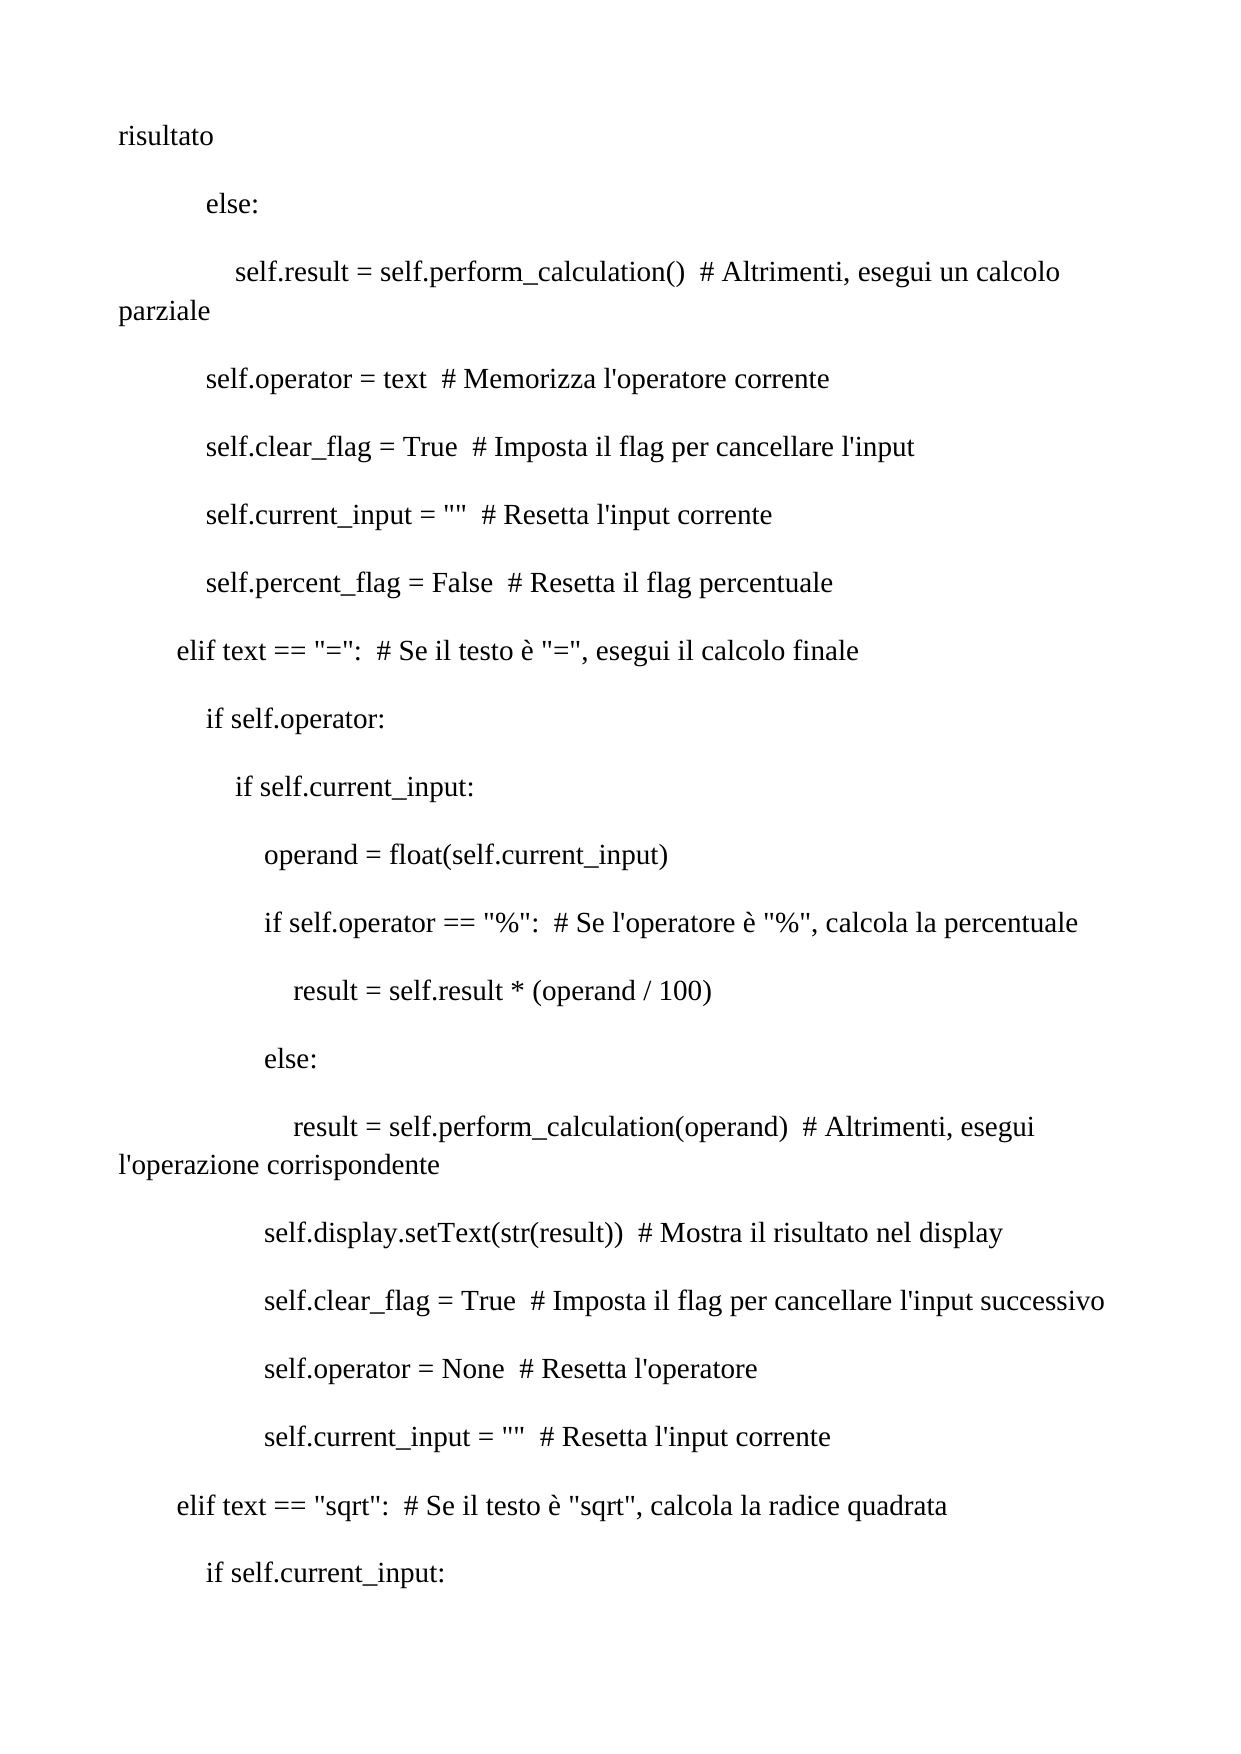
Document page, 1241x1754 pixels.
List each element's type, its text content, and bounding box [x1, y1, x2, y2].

text if self.operator == "%": # Se l'operatore è "%", calcola la percentuale [118, 905, 1122, 938]
text self.result = self.perform_calculation() # Altrimenti, esegui un calcolo parziale [118, 254, 1122, 326]
text self.display.setText(str(result)) # Mostra il risultato nel display [118, 1216, 1122, 1249]
text result = self.perform_calculation(operand) # Altrimenti, esegui l'operazione corrispondente [118, 1109, 1122, 1181]
text self.clear_flag = True # Imposta il flag per cancellare l'input [118, 429, 1122, 462]
text else: [118, 186, 1122, 220]
text else: [118, 1041, 1122, 1074]
text risultato [118, 118, 1122, 152]
text elif text == "sqrt": # Se il testo è "sqrt", calcola la radice quadrata [118, 1488, 1122, 1521]
text elif text == "=": # Se il testo è "=", esegui il calcolo finale [118, 633, 1122, 666]
text self.current_input = "" # Resetta l'input corrente [118, 1419, 1122, 1453]
text if self.current_input: [118, 1556, 1122, 1589]
text self.current_input = "" # Resetta l'input corrente [118, 497, 1122, 530]
text self.clear_flag = True # Imposta il flag per cancellare l'input successivo [118, 1283, 1122, 1317]
text self.operator = None # Resetta l'operatore [118, 1352, 1122, 1385]
text operand = float(self.current_input) [118, 837, 1122, 870]
text if self.operator: [118, 701, 1122, 734]
text self.operator = text # Memorizza l'operatore corrente [118, 361, 1122, 394]
text result = self.result * (operand / 100) [118, 973, 1122, 1006]
text if self.current_input: [118, 769, 1122, 802]
text self.percent_flag = False # Resetta il flag percentuale [118, 565, 1122, 598]
